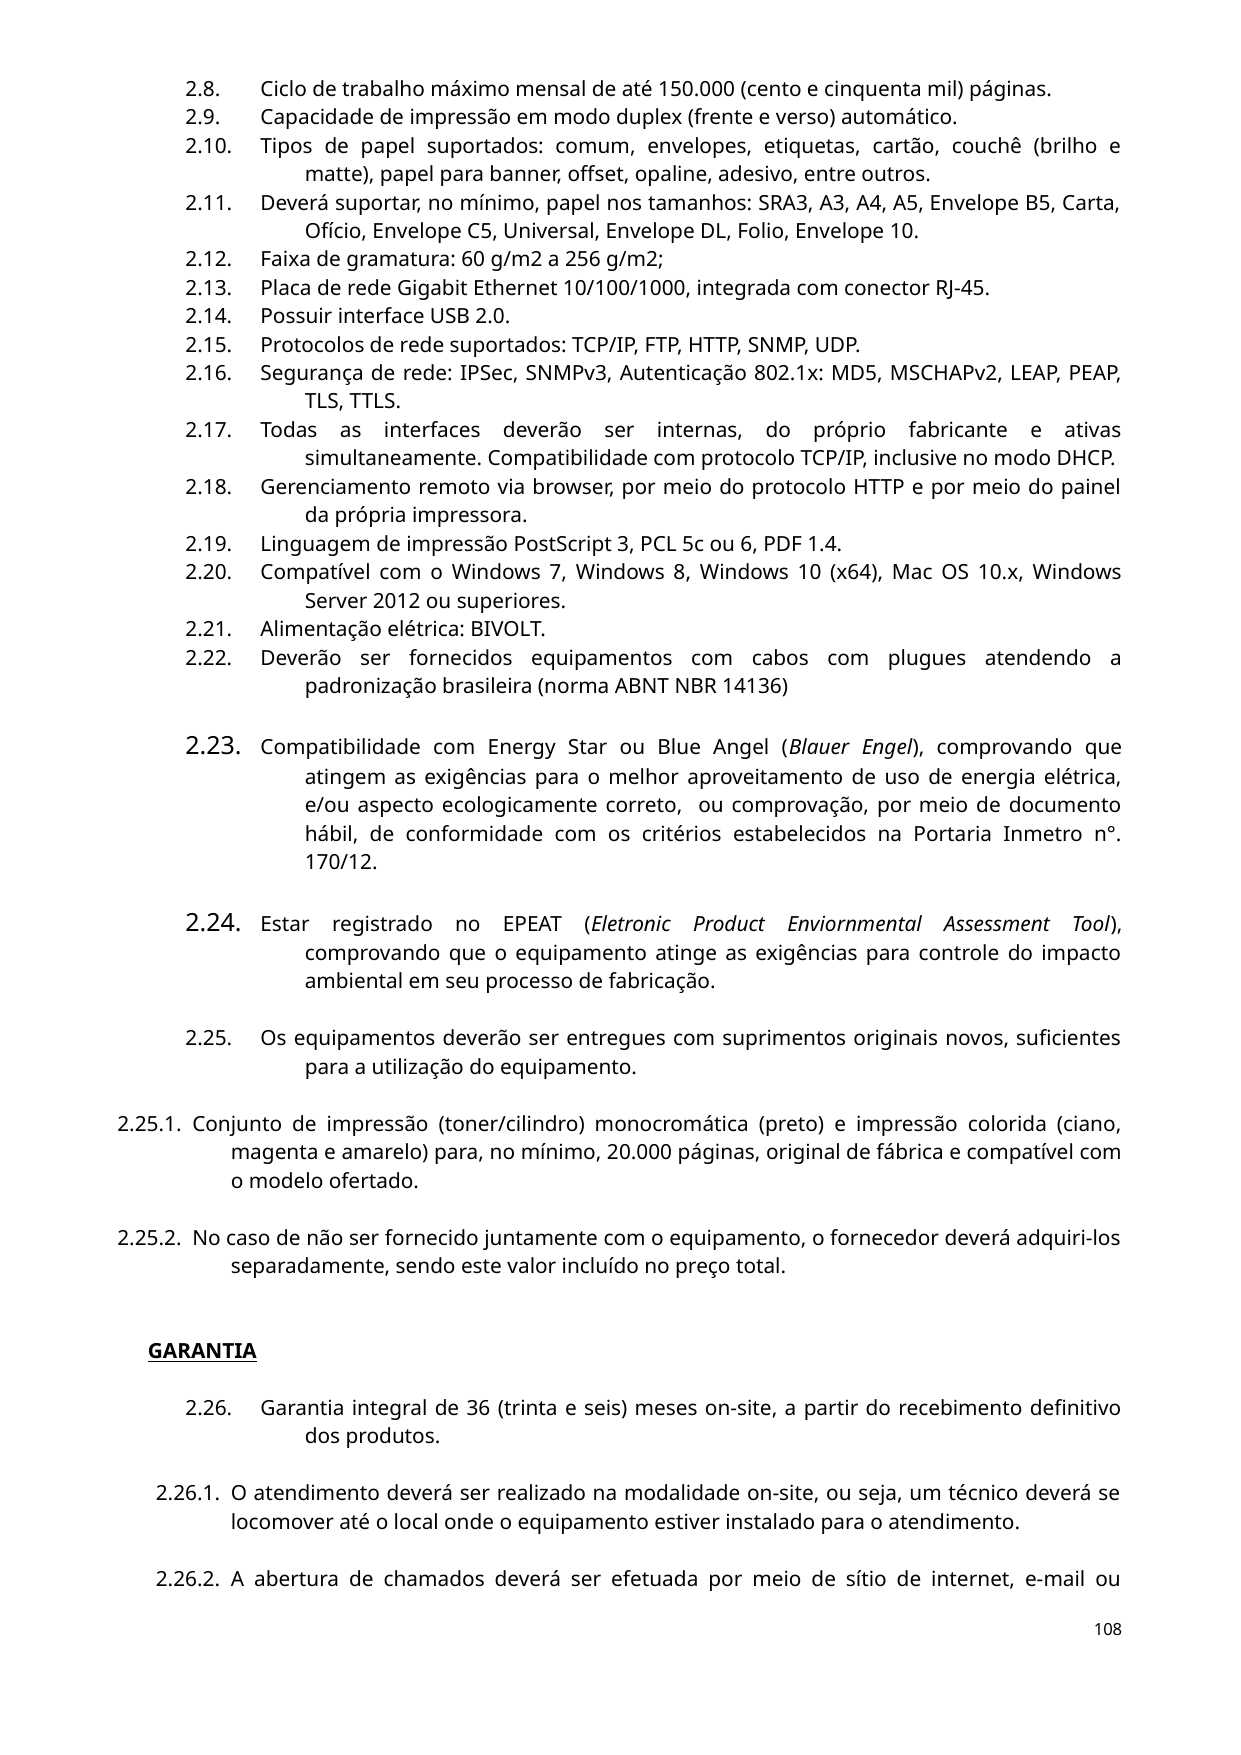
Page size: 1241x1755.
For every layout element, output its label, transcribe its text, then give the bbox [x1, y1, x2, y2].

list Placa de rede Gigabit Ethernet 10/100/1000, integrada com conector RJ-45. [185, 273, 1122, 301]
list A abertura de chamados deverá ser efetuada por meio de sítio de internet, e-mail ou [156, 1564, 1122, 1592]
list O atendimento deverá ser realizado na modalidade on-site, ou seja, um técnico deverá se locomover até o local onde o equipamento estiver instalado para o atendimento. [156, 1478, 1122, 1535]
list Estar registrado no EPEAT (Eletronic Product Enviornmental Assessment Tool), comprovando que o equipamento atinge as exigências para controle do impacto ambiental em seu processo de fabricação. [185, 904, 1122, 995]
list Protocolos de rede suportados: TCP/IP, FTP, HTTP, SNMP, UDP. [185, 330, 1122, 358]
list Gerenciamento remoto via browser, por meio do protocolo HTTP e por meio do painel da própria impressora. [185, 472, 1122, 529]
list Compatibilidade com Energy Star ou Blue Angel (Blauer Engel), comprovando que atingem as exigências para o melhor aproveitamento de uso de energia elétrica, e/ou aspecto ecologicamente correto, ou comprovação, por meio de documento hábil, de conformidade com os critérios estabelecidos na Portaria Inmetro n°. 170/12. [185, 728, 1122, 876]
list Alimentação elétrica: BIVOLT. [185, 614, 1122, 643]
text GARANTIA [148, 1336, 1122, 1365]
list Faixa de gramatura: 60 g/m2 a 256 g/m2; [185, 244, 1122, 273]
list Todas as interfaces deverão ser internas, do próprio fabricante e ativas simultaneamente. Compatibilidade com protocolo TCP/IP, inclusive no modo DHCP. [185, 415, 1122, 472]
list Deverão ser fornecidos equipamentos com cabos com plugues atendendo a padronização brasileira (norma ABNT NBR 14136) [185, 643, 1122, 699]
list Linguagem de impressão PostScript 3, PCL 5c ou 6, PDF 1.4. [185, 529, 1122, 557]
list Capacidade de impressão em modo duplex (frente e verso) automático. [185, 102, 1122, 131]
list Ciclo de trabalho máximo mensal de até 150.000 (cento e cinquenta mil) páginas. [185, 74, 1122, 102]
list Tipos de papel suportados: comum, envelopes, etiquetas, cartão, couchê (brilho e matte), papel para banner, offset, opaline, adesivo, entre outros. [185, 131, 1122, 188]
list Garantia integral de 36 (trinta e seis) meses on-site, a partir do recebimento definitivo dos produtos. [185, 1393, 1122, 1450]
list No caso de não ser fornecido juntamente com o equipamento, o fornecedor deverá adquiri-los separadamente, sendo este valor incluído no preço total. [117, 1223, 1122, 1279]
list Os equipamentos deverão ser entregues com suprimentos originais novos, suficientes para a utilização do equipamento. [185, 1023, 1122, 1080]
list Possuir interface USB 2.0. [185, 301, 1122, 330]
list Conjunto de impressão (toner/cilindro) monocromática (preto) e impressão colorida (ciano, magenta e amarelo) para, no mínimo, 20.000 páginas, original de fábrica e compatível com o modelo ofertado. [117, 1109, 1122, 1194]
list Compatível com o Windows 7, Windows 8, Windows 10 (x64), Mac OS 10.x, Windows Server 2012 ou superiores. [185, 557, 1122, 614]
list Deverá suportar, no mínimo, papel nos tamanhos: SRA3, A3, A4, A5, Envelope B5, Carta, Ofício, Envelope C5, Universal, Envelope DL, Folio, Envelope 10. [185, 188, 1122, 244]
list Segurança de rede: IPSec, SNMPv3, Autenticação 802.1x: MD5, MSCHAPv2, LEAP, PEAP, TLS, TTLS. [185, 358, 1122, 415]
